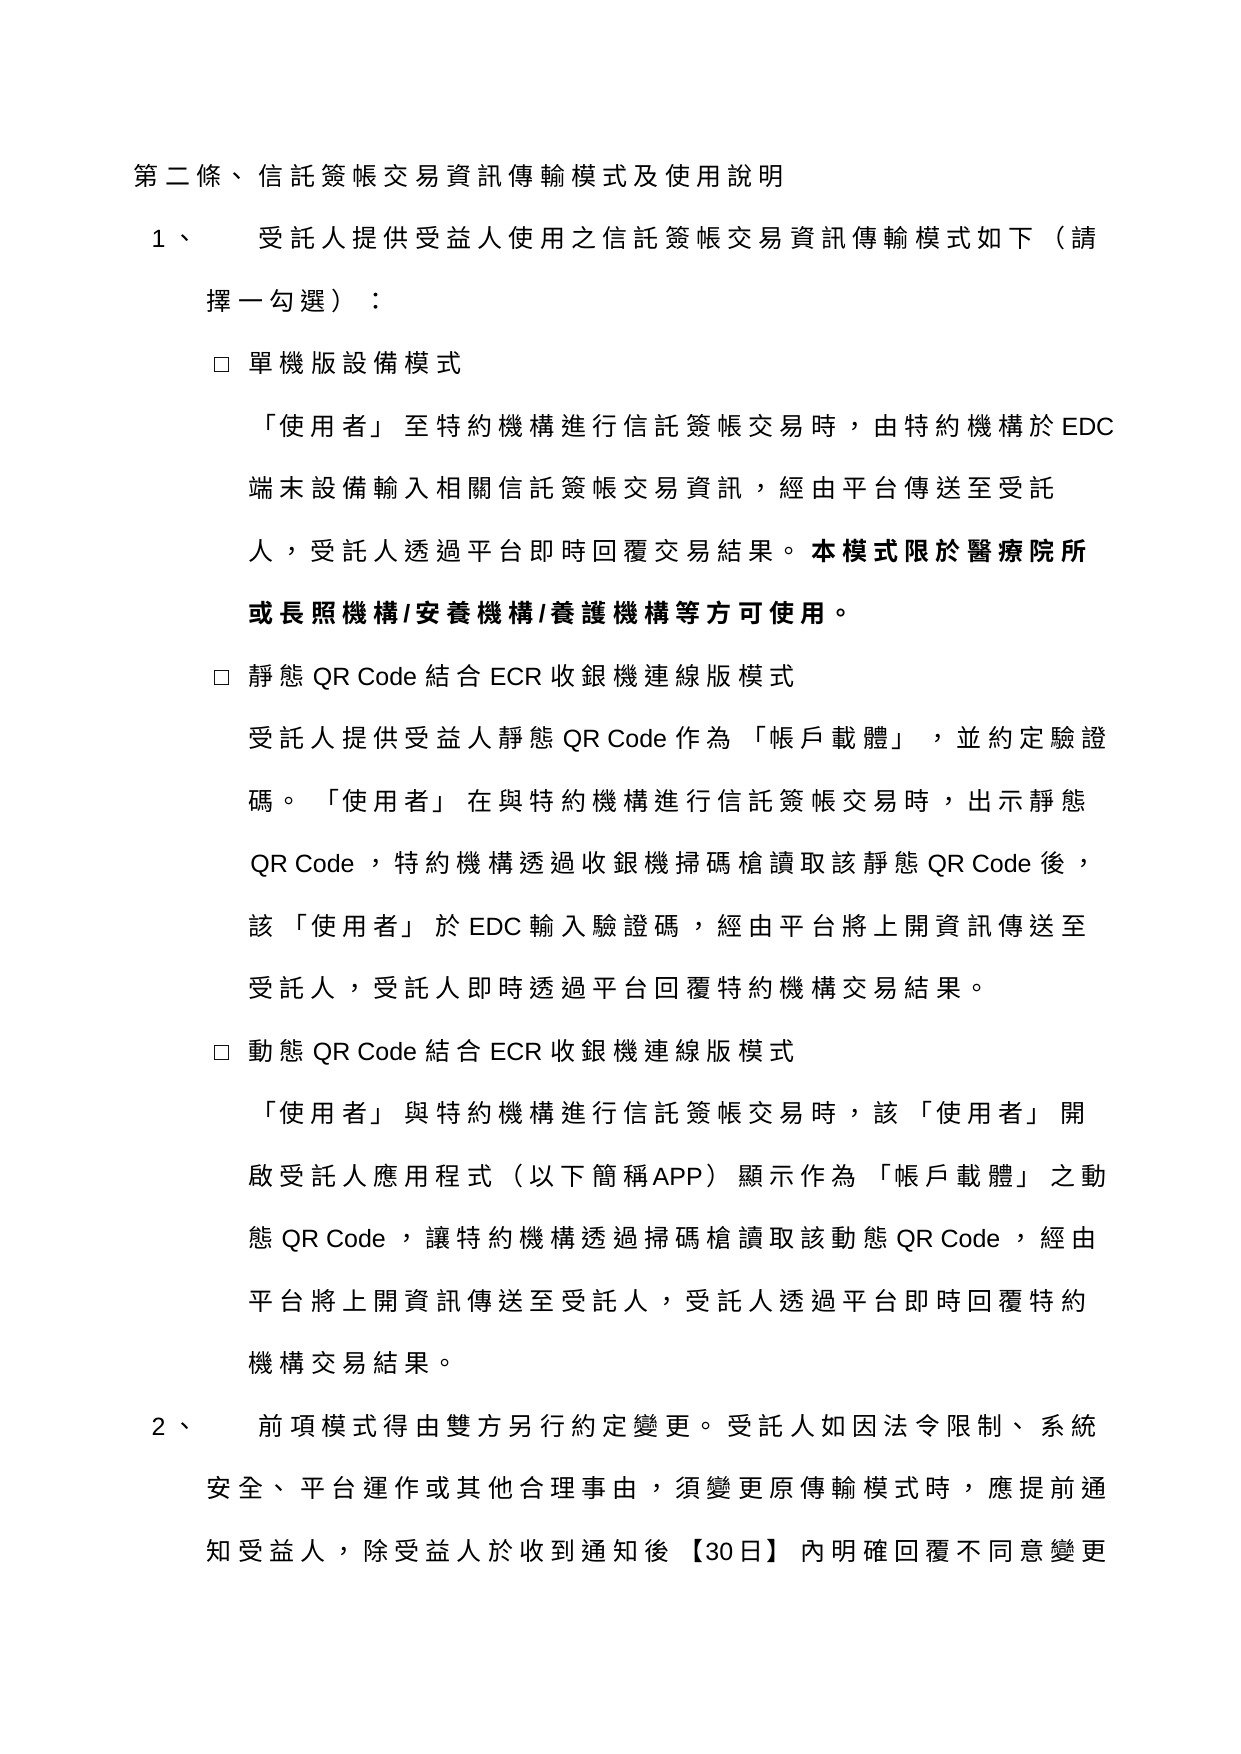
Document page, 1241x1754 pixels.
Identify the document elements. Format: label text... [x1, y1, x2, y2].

table_header 第二條、信託簽帳交易資訊傳輸模式及使用說明 受託人提供受益人使用之信託簽帳交易資訊傳輸模式如下（請擇一勾選）： 單機版設備模式 「使用者」至特約機構進行信託簽帳交易時，由特約機構於EDC端末設備輸入相關信託簽帳交易資訊，經由平台傳送至受託人，受託人透過平台即時回覆交易結果。本模式限於醫療院所或長照機構/安養機構/養護機構等方可使用。 靜態QR Code結合ECR收銀機連線版模式 受託人提供受益人靜態QR Code作為「帳戶載體」，並約定驗證碼。「使用者」在與特約機構進行信託簽帳交易時，出示靜態QR Code，特約機構透過收銀機掃碼槍讀取該靜態QR Code後，該「使用者」於EDC輸入驗證碼，經由平台將上開資訊傳送至受託人，受託人即時透過平台回覆特約機構交易結果。 動態QR Code結合ECR收銀機連線版模式 「使用者」與特約機構進行信託簽帳交易時，該「使用者」開啟受託人應用程式（以下簡稱APP）顯示作為「帳戶載體」之動態QR Code，讓特約機構透過掃碼槍讀取該動態QR Code，經由平台將上開資訊傳送至受託人，受託人透過平台即時回覆特約機構交易結果。 前項模式得由雙方另行約定變更。受託人如因法令限制、系統安全、平台運作或其他合理事由，須變更原傳輸模式時，應提前通知受益人，除受益人於收到通知後【30日】內明確回覆不同意變更 [120, 127, 1124, 1576]
